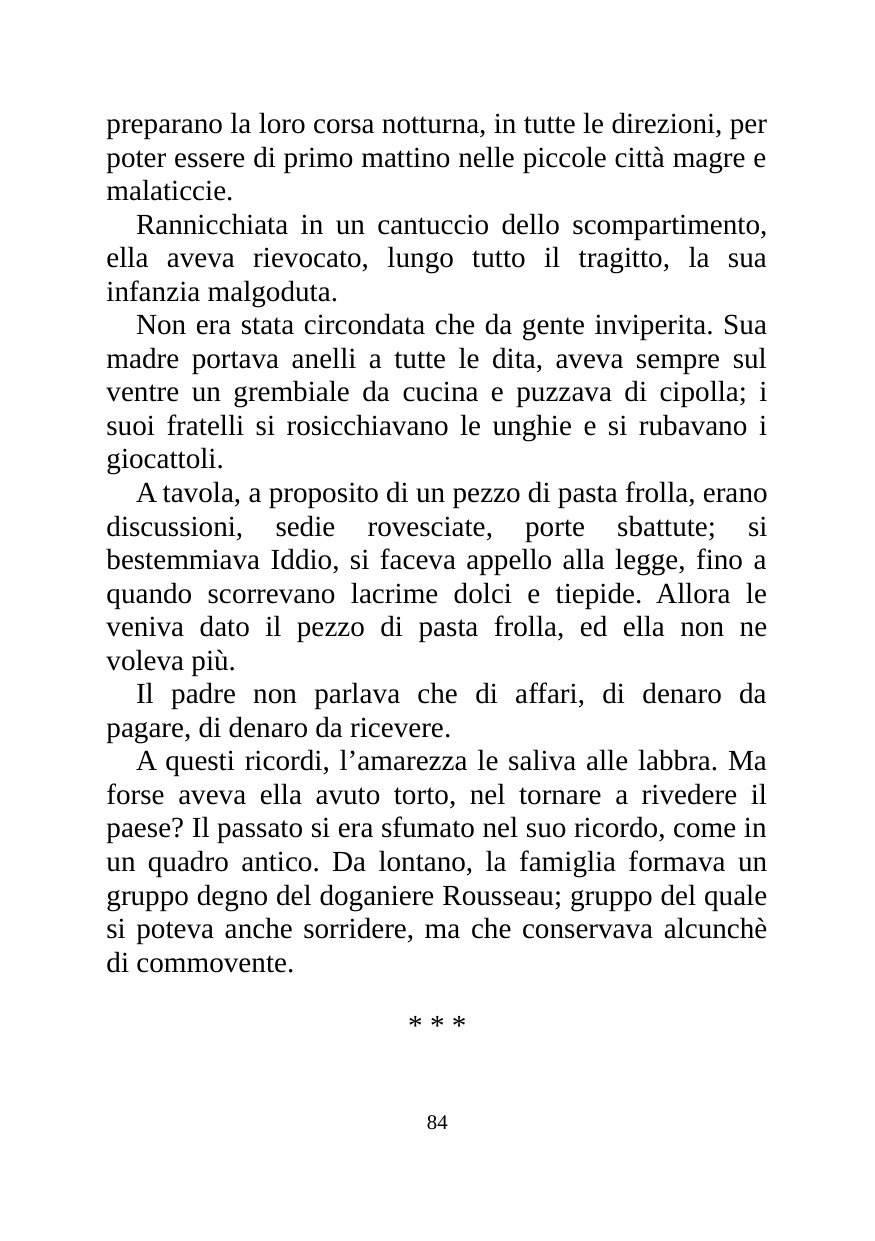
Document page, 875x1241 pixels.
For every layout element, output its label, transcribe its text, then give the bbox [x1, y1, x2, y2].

text A tavola, a proposito di un pezzo di pasta frolla, erano discussioni, sedie rovesciate, porte sbattute; si bestemmiava Iddio, si faceva appello alla legge, fino a quando scorrevano lacrime dolci e tiepide. Allora le veniva dato il pezzo di pasta frolla, ed ella non ne voleva più. [106, 475, 768, 676]
text Non era stata circondata che da gente inviperita. Sua madre portava anelli a tutte le dita, aveva sempre sul ventre un grembiale da cucina e puzzava di cipolla; i suoi fratelli si rosicchiavano le unghie e si rubavano i giocattoli. [106, 307, 768, 475]
text preparano la loro corsa notturna, in tutte le direzioni, per poter essere di primo mattino nelle piccole città magre e malaticcie. [106, 106, 768, 207]
text Rannicchiata in un cantuccio dello scompartimento, ella aveva rievocato, lungo tutto il tragitto, la sua infanzia malgoduta. [106, 207, 768, 307]
text A questi ricordi, l’amarezza le saliva alle labbra. Ma forse aveva ella avuto torto, nel tornare a rivedere il paese? Il passato si era sfumato nel suo ricordo, come in un quadro antico. Da lontano, la famiglia formava un gruppo degno del doganiere Rousseau; gruppo del quale si poteva anche sorridere, ma che conservava alcunchè di commovente. [106, 743, 768, 978]
text Il padre non parlava che di affari, di denaro da pagare, di denaro da ricevere. [106, 676, 768, 743]
text * * * [106, 1008, 768, 1041]
